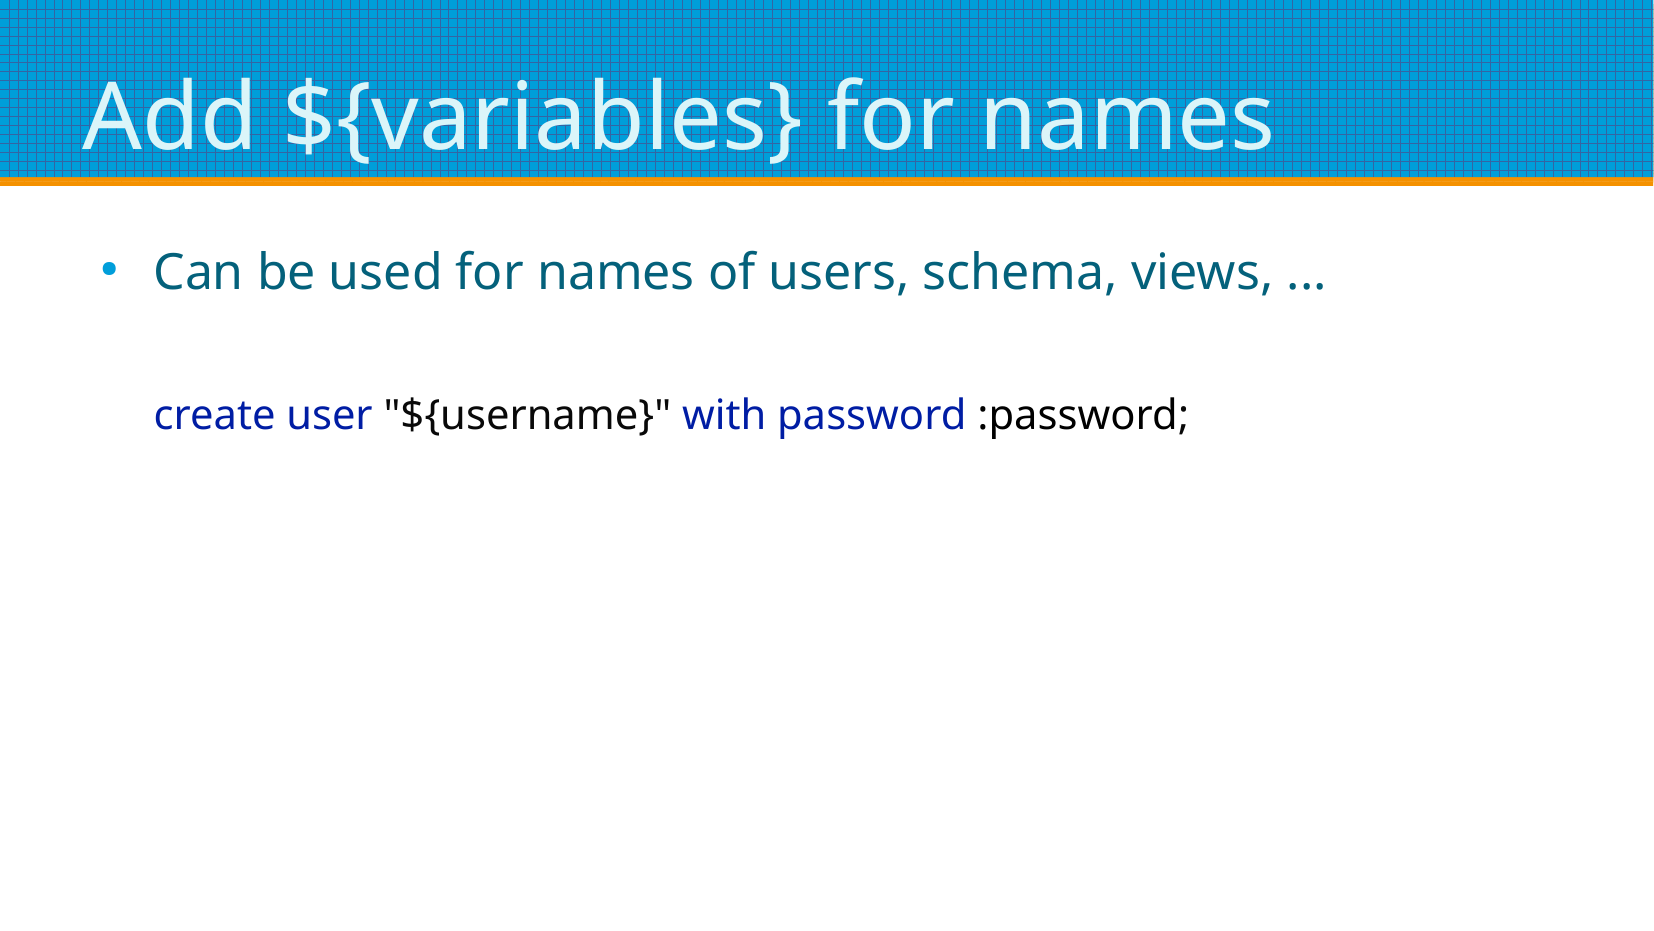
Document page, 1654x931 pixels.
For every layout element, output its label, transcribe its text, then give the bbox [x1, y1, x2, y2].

text_box create user "${username}" with password :password; [147, 324, 1506, 502]
list Can be used for names of users, schema, views, ... [82, 236, 1571, 414]
title Add ${variables} for names [82, 14, 1571, 178]
